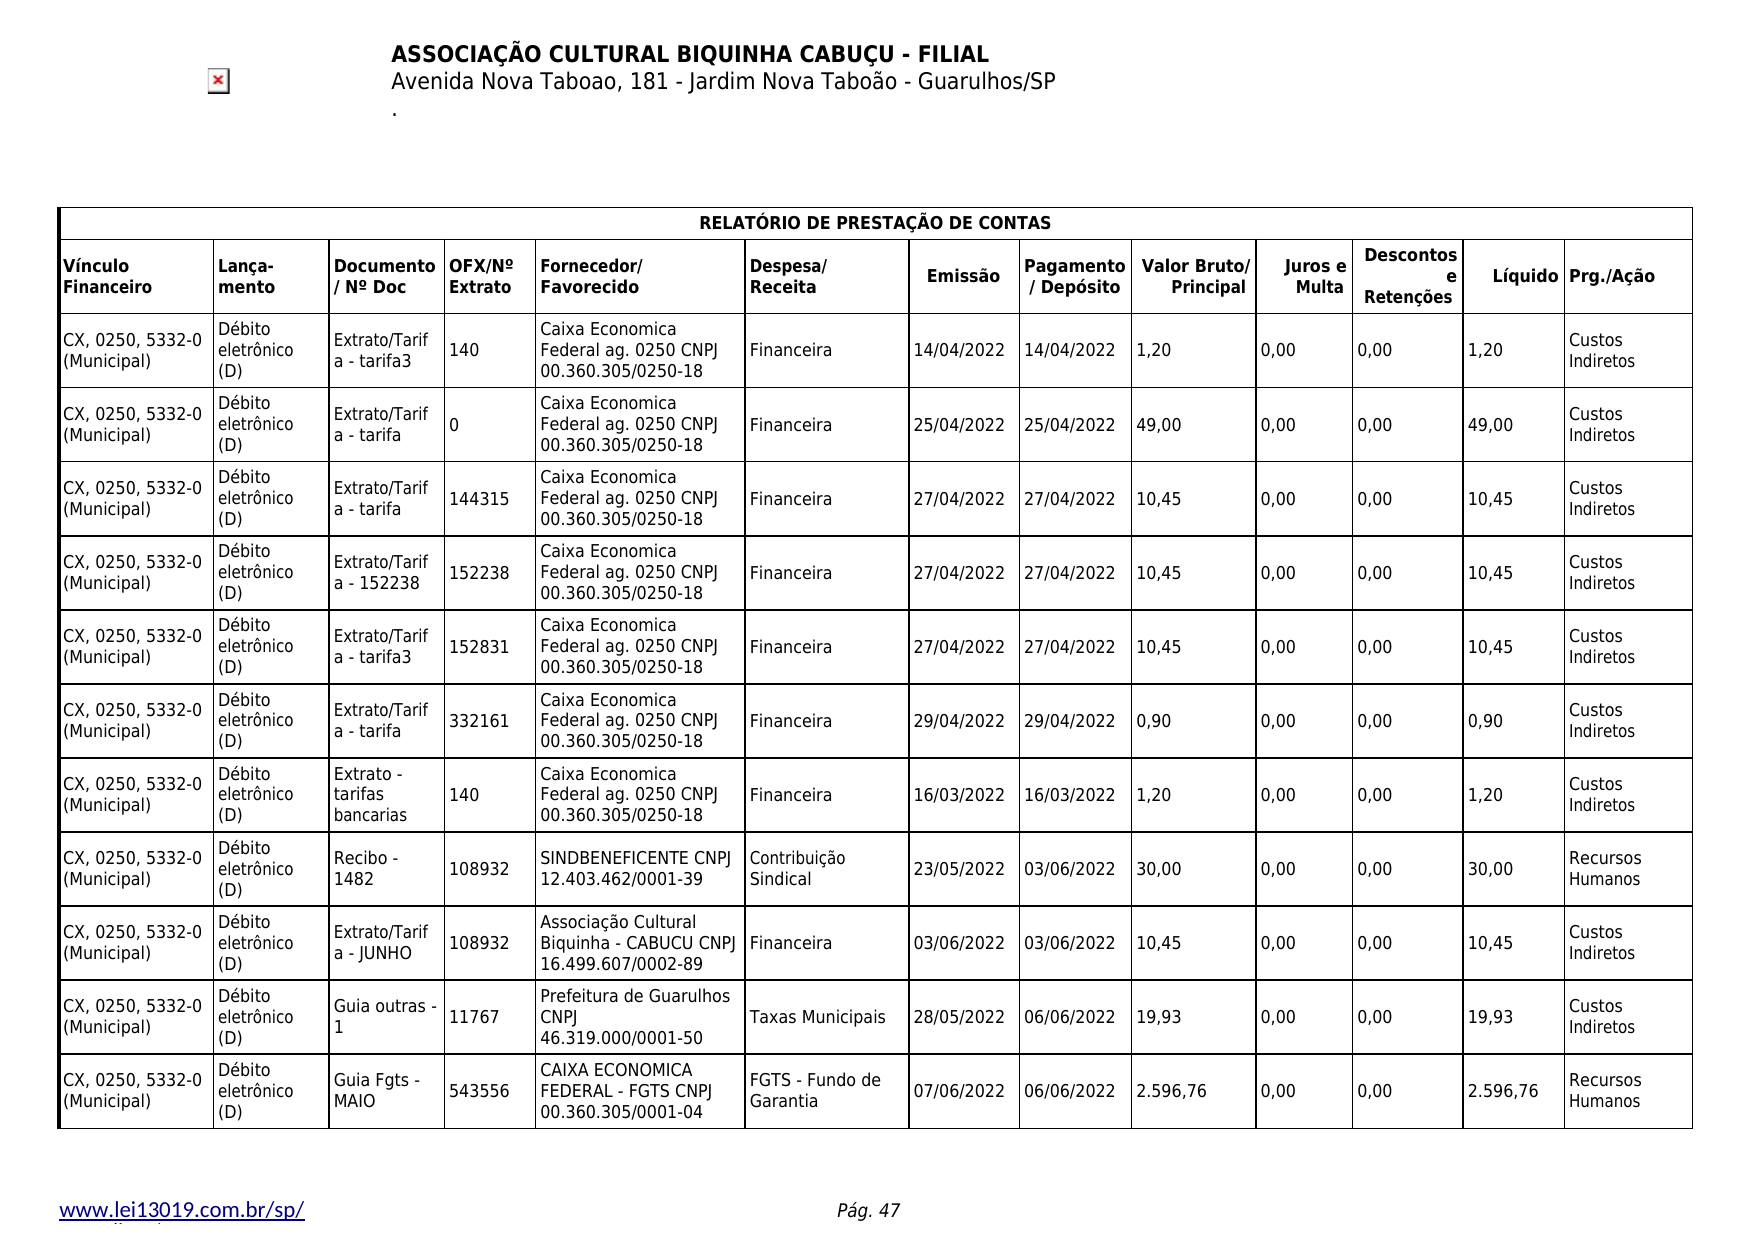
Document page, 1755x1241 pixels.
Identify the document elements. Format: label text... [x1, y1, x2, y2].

table_cell 332161 [445, 685, 535, 757]
table_cell Custos Indiretos [1565, 314, 1692, 387]
table_cell 0,90 [1132, 685, 1255, 757]
table_cell Financeira [746, 907, 908, 979]
table_cell CAIXA ECONOMICA FEDERAL - FGTS CNPJ 00.360.305/0001-04 [536, 1055, 744, 1127]
table_cell 29/04/2022 [910, 685, 1019, 757]
table_cell 0,00 [1353, 759, 1462, 831]
table_cell Recursos Humanos [1565, 1055, 1692, 1127]
table_cell Vínculo Financeiro [61, 240, 213, 313]
table_cell 10,45 [1464, 537, 1564, 609]
table_header RELATÓRIO DE PRESTAÇÃO DE CONTAS [61, 208, 1692, 239]
table_cell 0,00 [1353, 833, 1462, 905]
table_cell 30,00 [1132, 833, 1255, 905]
table_cell 27/04/2022 [910, 611, 1019, 683]
table_cell Extrato/Tarif a - tarifa3 [330, 314, 444, 387]
table_cell 23/05/2022 [910, 833, 1019, 905]
table_cell SINDBENEFICENTE CNPJ 12.403.462/0001-39 [536, 833, 744, 905]
table_cell 0,00 [1353, 981, 1462, 1053]
table_cell 0,00 [1353, 611, 1462, 683]
table_cell 108932 [445, 833, 535, 905]
table_cell Extrato - tarifas bancarias [330, 759, 444, 831]
table_cell Taxas Municipais [746, 981, 908, 1053]
table_cell 10,45 [1132, 537, 1255, 609]
table_cell CX, 0250, 5332-0 (Municipal) [61, 314, 213, 387]
table_cell Débito eletrônico (D) [214, 833, 328, 905]
table_cell 25/04/2022 [1020, 388, 1131, 461]
table_cell 0,00 [1257, 537, 1352, 609]
table_cell Caixa Economica Federal ag. 0250 CNPJ 00.360.305/0250-18 [536, 537, 744, 609]
table_cell 19,93 [1464, 981, 1564, 1053]
table_cell 140 [445, 759, 535, 831]
table_cell CX, 0250, 5332-0 (Municipal) [61, 388, 213, 461]
table_cell CX, 0250, 5332-0 (Municipal) [61, 1055, 213, 1127]
table_cell Valor Bruto/ Principal [1132, 240, 1255, 313]
table_cell Débito eletrônico (D) [214, 907, 328, 979]
table_cell Financeira [746, 685, 908, 757]
table_cell 140 [445, 314, 535, 387]
table_cell Débito eletrônico (D) [214, 981, 328, 1053]
table_cell 0,00 [1257, 833, 1352, 905]
table_cell 10,45 [1464, 907, 1564, 979]
table_cell 108932 [445, 907, 535, 979]
table_cell 0,00 [1353, 907, 1462, 979]
table_cell Financeira [746, 462, 908, 535]
table_cell Débito eletrônico (D) [214, 759, 328, 831]
table_cell Juros e Multa [1257, 240, 1352, 313]
table_cell 10,45 [1132, 462, 1255, 535]
table_cell 0,00 [1257, 907, 1352, 979]
table_cell FGTS - Fundo de Garantia [746, 1055, 908, 1127]
table_cell Lança- mento [214, 240, 328, 313]
table_cell Prg./Ação [1565, 240, 1692, 313]
table_cell Caixa Economica Federal ag. 0250 CNPJ 00.360.305/0250-18 [536, 611, 744, 683]
table_cell Financeira [746, 388, 908, 461]
table_cell Financeira [746, 611, 908, 683]
table_cell 1,20 [1464, 759, 1564, 831]
table_cell Extrato/Tarif a - tarifa [330, 388, 444, 461]
table_cell 07/06/2022 [910, 1055, 1019, 1127]
table_cell 28/05/2022 [910, 981, 1019, 1053]
table_cell Débito eletrônico (D) [214, 388, 328, 461]
table_cell Fornecedor/ Favorecido [536, 240, 744, 313]
table_cell 0,00 [1353, 537, 1462, 609]
table_cell Custos Indiretos [1565, 462, 1692, 535]
table_cell Recibo - 1482 [330, 833, 444, 905]
table_cell 144315 [445, 462, 535, 535]
table_cell Contribuição Sindical [746, 833, 908, 905]
table_cell 152831 [445, 611, 535, 683]
table_cell 49,00 [1464, 388, 1564, 461]
table_cell CX, 0250, 5332-0 (Municipal) [61, 907, 213, 979]
table_cell 0,00 [1257, 759, 1352, 831]
table_cell Pagamento / Depósito [1020, 240, 1131, 313]
table_cell Prefeitura de Guarulhos CNPJ 46.319.000/0001-50 [536, 981, 744, 1053]
table_cell 30,00 [1464, 833, 1564, 905]
table_cell 0,90 [1464, 685, 1564, 757]
table_cell Custos Indiretos [1565, 981, 1692, 1053]
table_cell Extrato/Tarif a - tarifa3 [330, 611, 444, 683]
table_cell 06/06/2022 [1020, 1055, 1131, 1127]
table_cell Extrato/Tarif a - 152238 [330, 537, 444, 609]
table_cell 0,00 [1257, 314, 1352, 387]
table_cell Custos Indiretos [1565, 537, 1692, 609]
table_cell 0,00 [1257, 1055, 1352, 1127]
table_cell 543556 [445, 1055, 535, 1127]
table_cell 0,00 [1257, 611, 1352, 683]
table_cell Caixa Economica Federal ag. 0250 CNPJ 00.360.305/0250-18 [536, 314, 744, 387]
table_cell Financeira [746, 537, 908, 609]
table_cell 14/04/2022 [910, 314, 1019, 387]
table_cell Caixa Economica Federal ag. 0250 CNPJ 00.360.305/0250-18 [536, 685, 744, 757]
table_cell 0,00 [1353, 314, 1462, 387]
table_cell Líquido [1464, 240, 1564, 313]
table_cell 11767 [445, 981, 535, 1053]
table_cell Débito eletrônico (D) [214, 611, 328, 683]
table_cell 0 [445, 388, 535, 461]
table_cell Extrato/Tarif a - JUNHO [330, 907, 444, 979]
table_cell 0,00 [1353, 388, 1462, 461]
table_cell Custos Indiretos [1565, 759, 1692, 831]
table_cell Emissão [910, 240, 1019, 313]
table_cell 03/06/2022 [1020, 907, 1131, 979]
table_cell Extrato/Tarif a - tarifa [330, 685, 444, 757]
table_cell 10,45 [1132, 611, 1255, 683]
table_cell CX, 0250, 5332-0 (Municipal) [61, 759, 213, 831]
table_cell 14/04/2022 [1020, 314, 1131, 387]
table_cell 27/04/2022 [1020, 537, 1131, 609]
table_cell 27/04/2022 [1020, 462, 1131, 535]
table_cell Custos Indiretos [1565, 388, 1692, 461]
table_cell 0,00 [1353, 1055, 1462, 1127]
table_cell Custos Indiretos [1565, 907, 1692, 979]
table_cell Guia outras - 1 [330, 981, 444, 1053]
table_cell 27/04/2022 [910, 537, 1019, 609]
table_cell 10,45 [1464, 462, 1564, 535]
table_cell 0,00 [1257, 388, 1352, 461]
table_cell 10,45 [1132, 907, 1255, 979]
table_cell 16/03/2022 [1020, 759, 1131, 831]
table_cell Custos Indiretos [1565, 685, 1692, 757]
table_cell 2.596,76 [1132, 1055, 1255, 1127]
table_cell 0,00 [1353, 685, 1462, 757]
table_cell 19,93 [1132, 981, 1255, 1053]
table_cell 27/04/2022 [910, 462, 1019, 535]
table_cell 0,00 [1257, 685, 1352, 757]
table_cell 10,45 [1464, 611, 1564, 683]
table_cell 0,00 [1257, 462, 1352, 535]
table_cell 27/04/2022 [1020, 611, 1131, 683]
table_cell 03/06/2022 [910, 907, 1019, 979]
table_cell CX, 0250, 5332-0 (Municipal) [61, 462, 213, 535]
table_cell 0,00 [1257, 981, 1352, 1053]
table_cell CX, 0250, 5332-0 (Municipal) [61, 981, 213, 1053]
table_cell Financeira [746, 314, 908, 387]
table_cell 49,00 [1132, 388, 1255, 461]
table_cell 2.596,76 [1464, 1055, 1564, 1127]
table_cell Débito eletrônico (D) [214, 685, 328, 757]
table_cell CX, 0250, 5332-0 (Municipal) [61, 611, 213, 683]
table_cell Associação Cultural Biquinha - CABUCU CNPJ 16.499.607/0002-89 [536, 907, 744, 979]
table_cell Caixa Economica Federal ag. 0250 CNPJ 00.360.305/0250-18 [536, 462, 744, 535]
table_cell Débito eletrônico (D) [214, 314, 328, 387]
table_cell 0,00 [1353, 462, 1462, 535]
table_cell OFX/Nº Extrato [445, 240, 535, 313]
table_cell 06/06/2022 [1020, 981, 1131, 1053]
table_cell Financeira [746, 759, 908, 831]
table_cell 29/04/2022 [1020, 685, 1131, 757]
table_cell 1,20 [1464, 314, 1564, 387]
table_cell Descontos e Retenções [1353, 240, 1462, 313]
table_cell CX, 0250, 5332-0 (Municipal) [61, 685, 213, 757]
table_cell Débito eletrônico (D) [214, 462, 328, 535]
table_cell 16/03/2022 [910, 759, 1019, 831]
table_cell Recursos Humanos [1565, 833, 1692, 905]
table_cell Caixa Economica Federal ag. 0250 CNPJ 00.360.305/0250-18 [536, 759, 744, 831]
table_cell 1,20 [1132, 314, 1255, 387]
table_cell 03/06/2022 [1020, 833, 1131, 905]
table_cell Extrato/Tarif a - tarifa [330, 462, 444, 535]
table_cell 152238 [445, 537, 535, 609]
table_cell CX, 0250, 5332-0 (Municipal) [61, 833, 213, 905]
table_cell Débito eletrônico (D) [214, 1055, 328, 1127]
table_cell CX, 0250, 5332-0 (Municipal) [61, 537, 213, 609]
table_cell 1,20 [1132, 759, 1255, 831]
table_cell Débito eletrônico (D) [214, 537, 328, 609]
table_cell Despesa/ Receita [746, 240, 908, 313]
table_cell Caixa Economica Federal ag. 0250 CNPJ 00.360.305/0250-18 [536, 388, 744, 461]
table_cell Documento / Nº Doc [330, 240, 444, 313]
table_cell 25/04/2022 [910, 388, 1019, 461]
table_cell Guia Fgts - MAIO [330, 1055, 444, 1127]
table_cell Custos Indiretos [1565, 611, 1692, 683]
